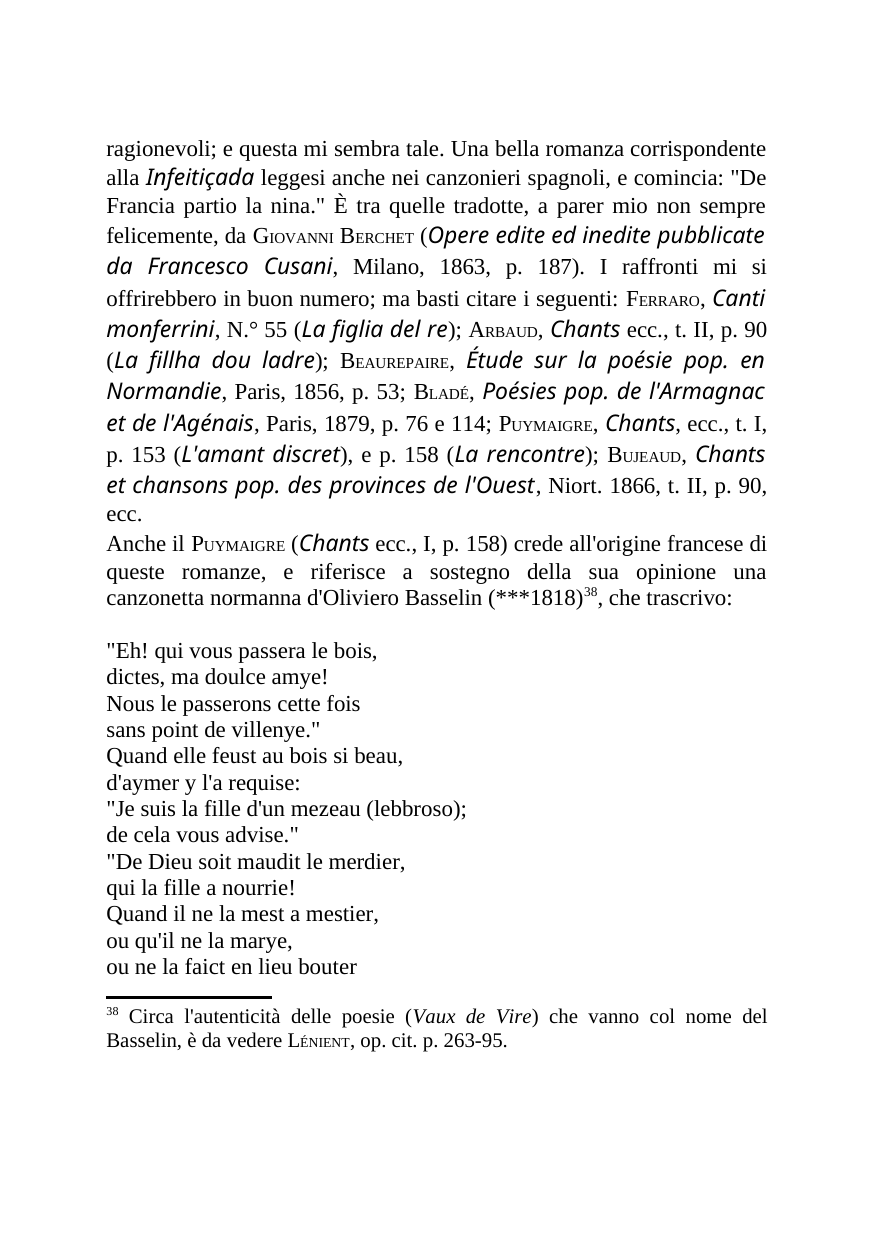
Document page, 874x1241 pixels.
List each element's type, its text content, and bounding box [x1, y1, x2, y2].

text de cela vous advise." [106, 821, 768, 848]
text "Eh! qui vous passera le bois, [106, 637, 768, 663]
text Circa l'autenticità delle poesie (Vaux de Vire) che vanno col nome del Basselin, è da vedere Lénient, op. cit. p. 263-95. [106, 1003, 768, 1052]
text Quand il ne la mest a mestier, [106, 900, 768, 927]
text "De Dieu soit maudit le merdier, [106, 848, 768, 874]
text d'aymer y l'a requise: [106, 769, 768, 795]
text qui la fille a nourrie! [106, 874, 768, 900]
text Quand elle feust au bois si beau, [106, 742, 768, 769]
text Nous le passerons cette fois [106, 689, 768, 716]
text sans point de villenye." [106, 716, 768, 742]
text ou ne la faict en lieu bouter [106, 953, 768, 979]
text "Je suis la fille d'un mezeau (lebbroso); [106, 795, 768, 821]
text ou qu'il ne la marye, [106, 927, 768, 953]
text dictes, ma doulce amye! [106, 663, 768, 689]
text Anche il Puymaigre (Chants ecc., I, p. 158) crede all'origine francese di queste romanze, e riferisce a sostegno della sua opinione una canzonetta normanna d'Oliviero Basselin (***1818), che trascrivo: [106, 527, 768, 611]
text ragionevoli; e questa mi sembra tale. Una bella romanza corrispondente alla Infeitiçada leggesi anche nei canzonieri spagnoli, e comincia: "De Francia partio la nina." È tra quelle tradotte, a parer mio non sempre felicemente, da Giovanni Berchet (Opere edite ed inedite pubblicate da Francesco Cusani, Milano, 1863, p. 187). I raffronti mi si offrirebbero in buon numero; ma basti citare i seguenti: Ferraro, Canti monferrini, N.° 55 (La figlia del re); Arbaud, Chants ecc., t. II, p. 90 (La fillha dou ladre); Beaurepaire, Étude sur la poésie pop. en Normandie, Paris, 1856, p. 53; Bladé, Poésies pop. de l'Armagnac et de l'Agénais, Paris, 1879, p. 76 e 114; Puymaigre, Chants, ecc., t. I, p. 153 (L'amant discret), e p. 158 (La rencontre); Bujeaud, Chants et chansons pop. des provinces de l'Ouest, Niort. 1866, t. II, p. 90, ecc. [106, 135, 768, 527]
